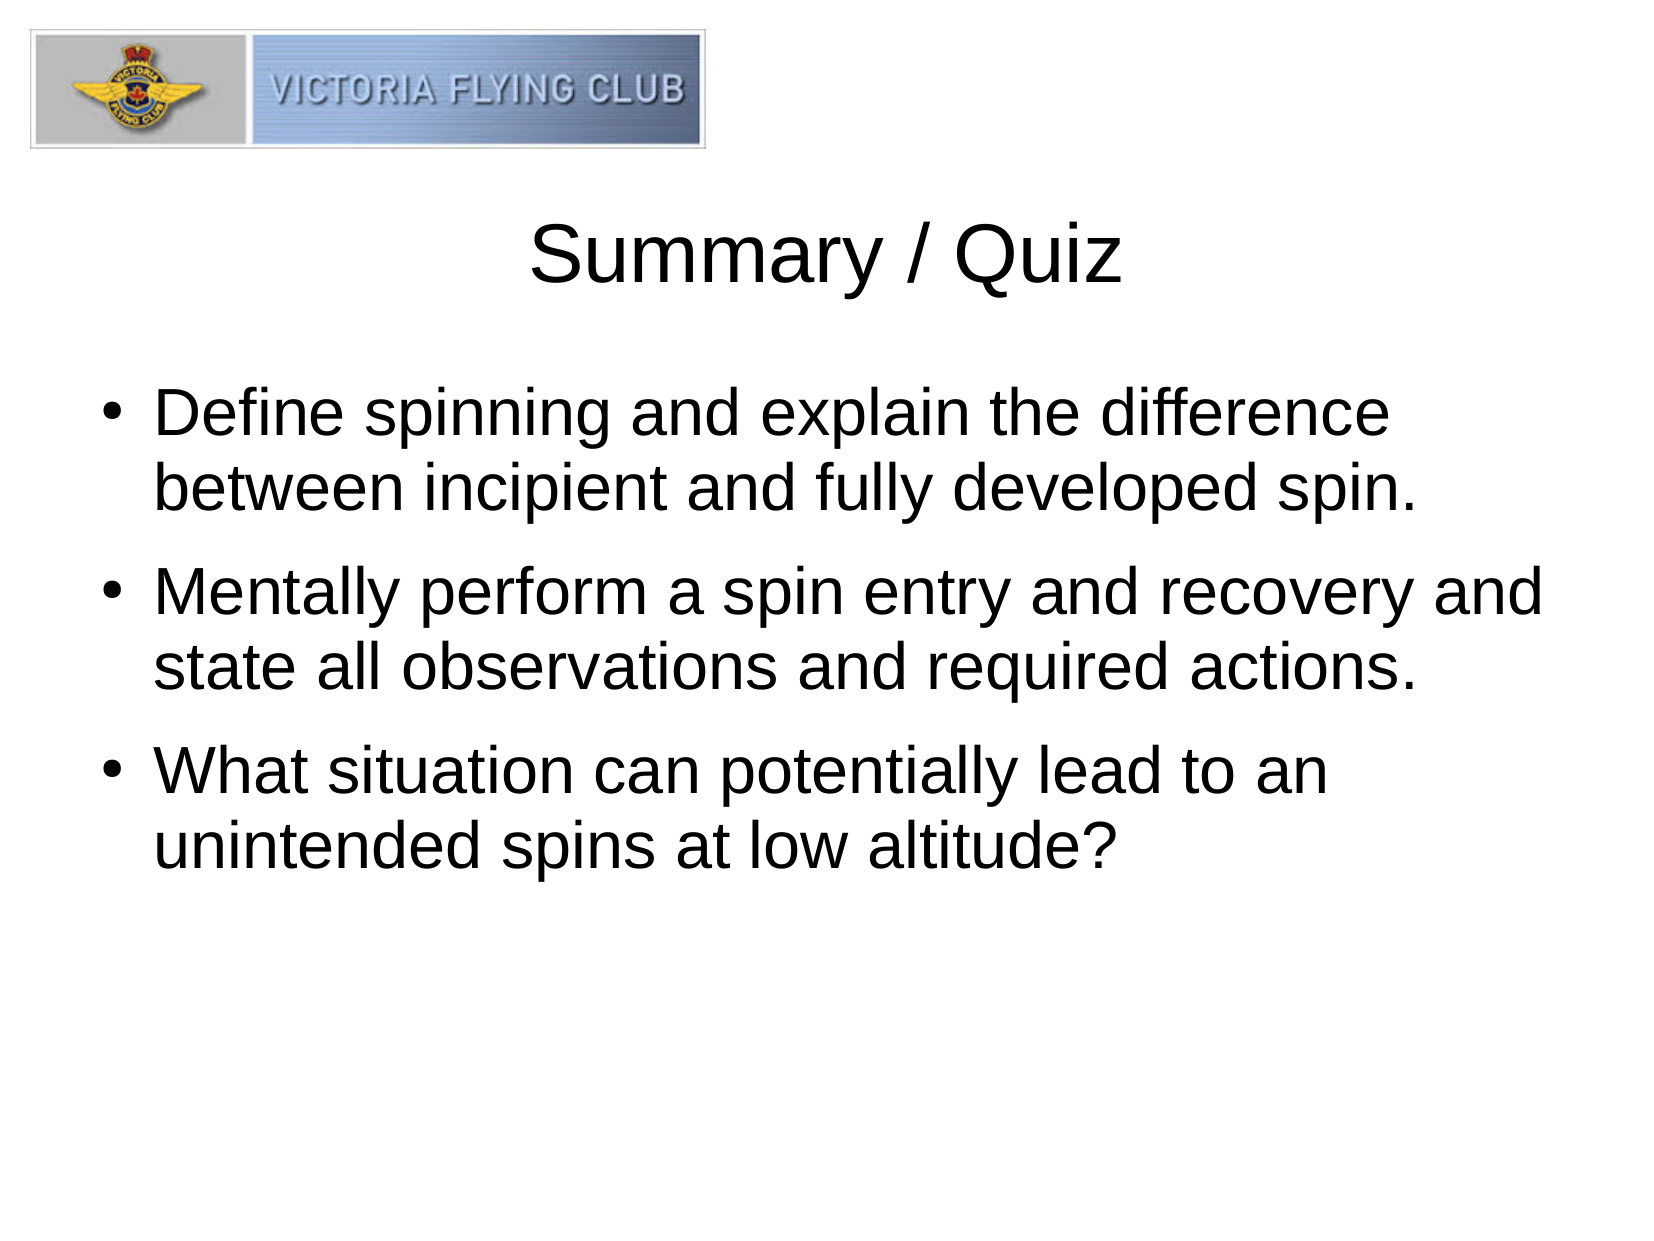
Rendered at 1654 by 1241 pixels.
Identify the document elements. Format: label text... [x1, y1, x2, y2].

title Summary / Quiz [82, 150, 1571, 358]
picture [30, 29, 706, 149]
list Define spinning and explain the difference between incipient and fully developed spin. Mentally perform a spin entry and recovery and state all observations and required actions. What situation can potentially lead to an unintended spins at low altitude? [82, 375, 1571, 1095]
